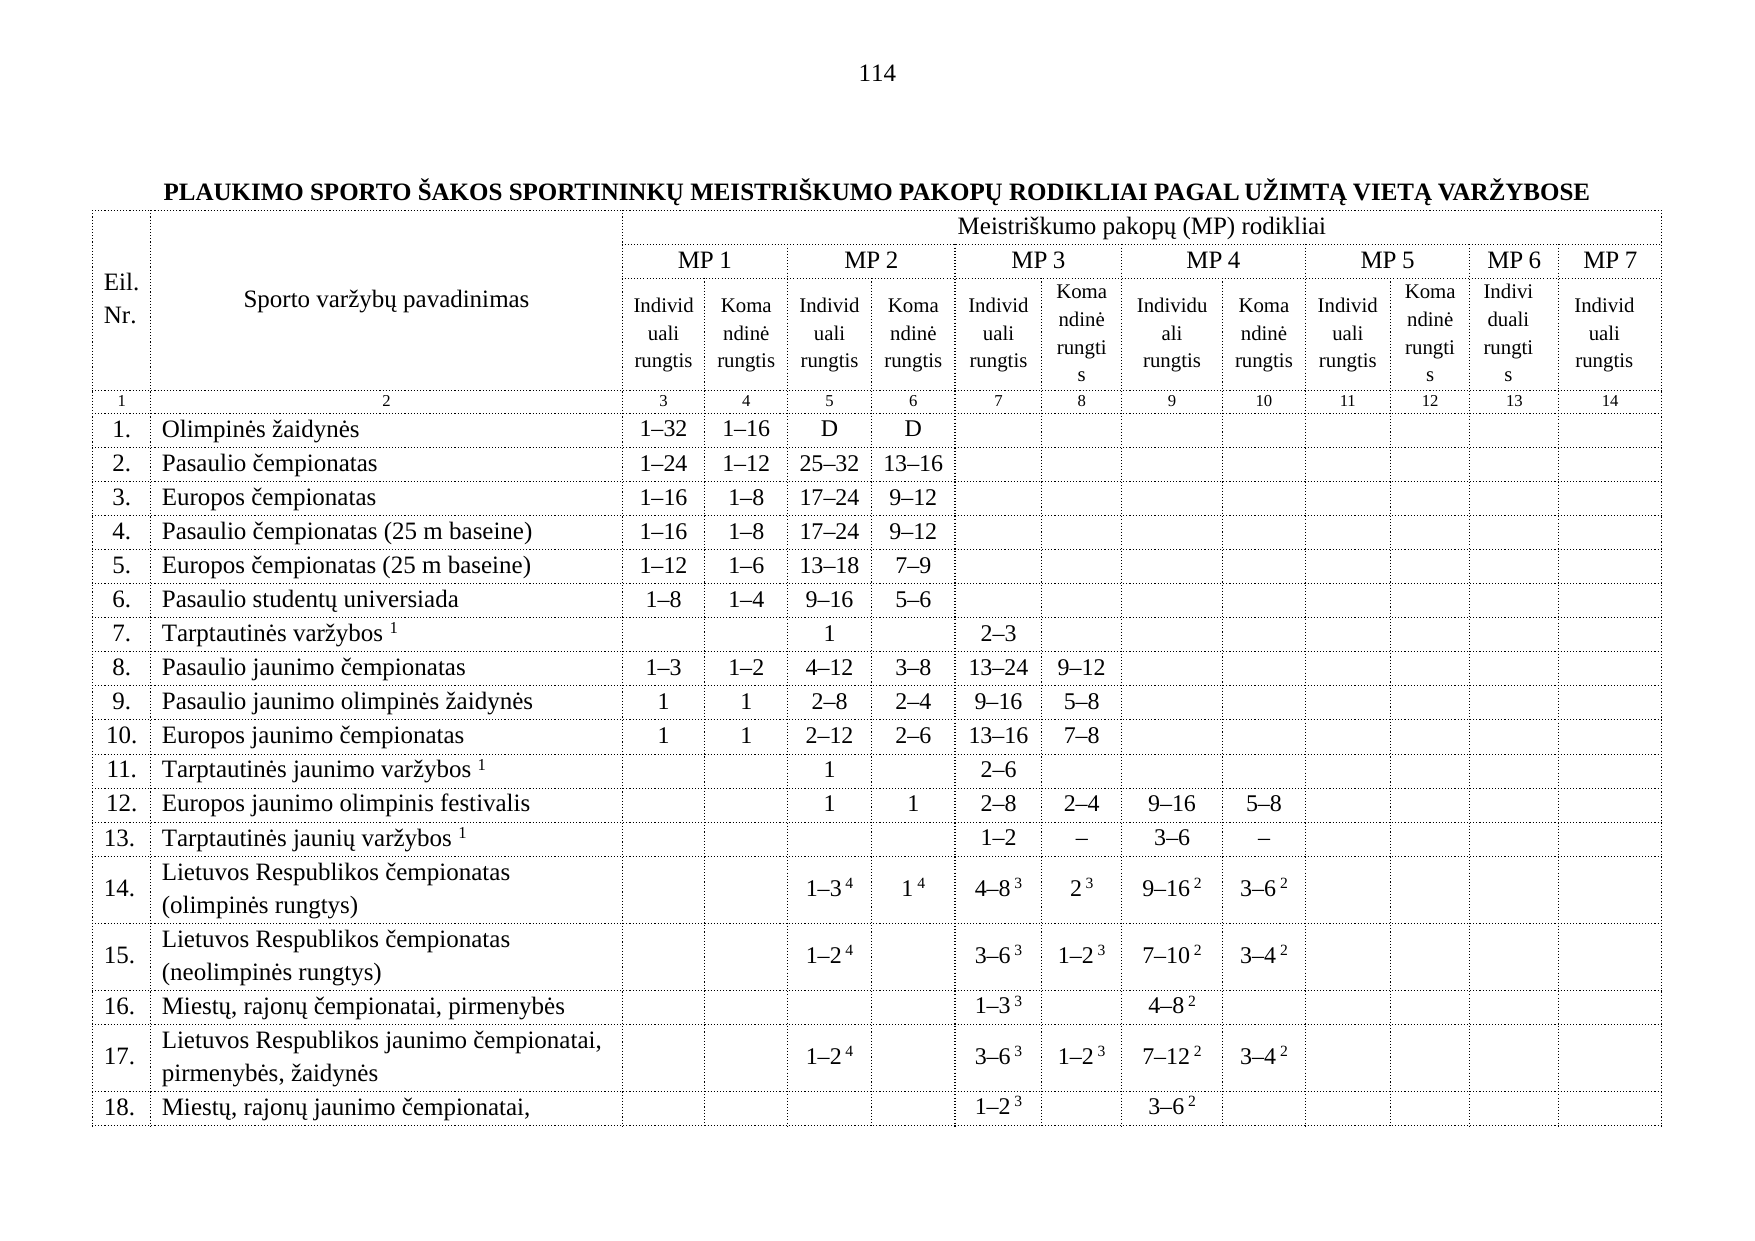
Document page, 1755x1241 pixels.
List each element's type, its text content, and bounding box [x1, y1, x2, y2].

table_cell 2. [93, 447, 150, 481]
table_cell 14 [1558, 390, 1662, 413]
table_cell 5–8 [1042, 685, 1121, 719]
table_cell 2–8 [955, 788, 1042, 822]
table_cell [1470, 719, 1558, 753]
table_cell 3 [622, 390, 705, 413]
table_cell 1 [93, 390, 150, 413]
table_cell [1121, 481, 1222, 515]
table_cell [622, 923, 705, 990]
table_cell 3–6 3 [955, 1024, 1042, 1091]
table_cell 2–3 [955, 617, 1042, 651]
table_cell [622, 822, 705, 856]
table_cell [1390, 549, 1470, 583]
table_cell D [788, 413, 871, 447]
table_cell Individuali rungtis [788, 278, 871, 390]
table_cell 11 [1305, 390, 1390, 413]
table_cell [1390, 447, 1470, 481]
table_cell [1042, 413, 1121, 447]
table_cell 1–8 [622, 583, 705, 617]
table_cell [1470, 413, 1558, 447]
table_cell Pasaulio jaunimo olimpinės žaidynės [150, 685, 622, 719]
table_cell [1470, 788, 1558, 822]
table_cell [1042, 754, 1121, 787]
table_cell 1–3 3 [955, 990, 1042, 1024]
table_cell 1–2 3 [1042, 1024, 1121, 1091]
table_cell 1 [871, 788, 955, 822]
table_cell Tarptautinės varžybos 1 [150, 617, 622, 651]
table_cell 17–24 [788, 515, 871, 549]
table_cell [788, 1091, 871, 1125]
table_cell [705, 617, 787, 651]
table_cell [1305, 549, 1390, 583]
table_cell [1558, 788, 1662, 822]
table_cell [1390, 617, 1470, 651]
table_cell 2 [150, 390, 622, 413]
table_cell [1390, 754, 1470, 787]
table_cell 1 [622, 719, 705, 753]
table_cell Miestų, rajonų jaunimo čempionatai, [150, 1091, 622, 1125]
table_cell 1–4 [705, 583, 787, 617]
table_cell 1. [93, 413, 150, 447]
table_cell 5–6 [871, 583, 955, 617]
table_cell [705, 856, 787, 923]
table_cell [1558, 583, 1662, 617]
table_cell Lietuvos Respublikos čempionatas (olimpinės rungtys) [150, 856, 622, 923]
table_cell 3–6 2 [1223, 856, 1305, 923]
table_cell Pasaulio čempionatas (25 m baseine) [150, 515, 622, 549]
table_cell 10 [1223, 390, 1305, 413]
table_cell [1305, 447, 1390, 481]
table_cell 4–12 [788, 651, 871, 685]
table_cell [705, 1024, 787, 1091]
table_cell Individuali rungtis [1305, 278, 1390, 390]
table_cell [1121, 685, 1222, 719]
table_cell Pasaulio jaunimo čempionatas [150, 651, 622, 685]
table_cell 8. [93, 651, 150, 685]
table_cell [1390, 685, 1470, 719]
table_cell Komandinė rungtis [1223, 278, 1305, 390]
table_cell [1305, 583, 1390, 617]
table_cell 3. [93, 481, 150, 515]
table_cell 9–12 [1042, 651, 1121, 685]
table_cell 7–8 [1042, 719, 1121, 753]
table_cell [1223, 617, 1305, 651]
table_cell [1558, 617, 1662, 651]
table_cell [1470, 1024, 1558, 1091]
table_cell [788, 822, 871, 856]
table_cell 5 [788, 390, 871, 413]
table_cell Tarptautinės jaunių varžybos 1 [150, 822, 622, 856]
table_cell [1558, 651, 1662, 685]
table_cell 7–10 2 [1121, 923, 1222, 990]
table_cell [1121, 651, 1222, 685]
table_cell 1–12 [705, 447, 787, 481]
table_cell 13 [1470, 390, 1558, 413]
table_cell 1–32 [622, 413, 705, 447]
table_cell 1–16 [622, 481, 705, 515]
table_cell [622, 990, 705, 1024]
table_cell 17–24 [788, 481, 871, 515]
table_cell [1470, 481, 1558, 515]
table_cell 4. [93, 515, 150, 549]
table_cell 25–32 [788, 447, 871, 481]
table_cell [1305, 515, 1390, 549]
table_cell 9–12 [871, 515, 955, 549]
table_cell 1 [705, 719, 787, 753]
table_cell [871, 923, 955, 990]
table_cell [1223, 549, 1305, 583]
table_cell [1305, 754, 1390, 787]
table_cell 7. [93, 617, 150, 651]
table_cell 1–6 [705, 549, 787, 583]
table_cell [1470, 617, 1558, 651]
table_cell 17. [93, 1024, 150, 1091]
table_cell 10. [93, 719, 150, 753]
table_cell MP 7 [1558, 244, 1662, 278]
table_cell [1223, 754, 1305, 787]
table_cell [622, 856, 705, 923]
table_cell [955, 447, 1042, 481]
table_cell [955, 515, 1042, 549]
table_cell [871, 1024, 955, 1091]
table_cell 2–6 [871, 719, 955, 753]
table_cell 1–2 [955, 822, 1042, 856]
table_cell 12 [1390, 390, 1470, 413]
table_cell [871, 754, 955, 787]
table_cell [1558, 754, 1662, 787]
table_cell [871, 1091, 955, 1125]
table_cell [705, 923, 787, 990]
table_cell [788, 990, 871, 1024]
table_cell 13–16 [871, 447, 955, 481]
table_cell 2–8 [788, 685, 871, 719]
table_cell [705, 822, 787, 856]
table_cell 6. [93, 583, 150, 617]
table_cell 13–18 [788, 549, 871, 583]
table_cell [1470, 515, 1558, 549]
table_cell [1390, 990, 1470, 1024]
table_cell 8 [1042, 390, 1121, 413]
table_cell 1–16 [622, 515, 705, 549]
table_cell 13–24 [955, 651, 1042, 685]
table_cell [1390, 481, 1470, 515]
table_cell [1470, 990, 1558, 1024]
table_cell [1121, 413, 1222, 447]
table_header Meistriškumo pakopų (MP) rodikliai [622, 210, 1662, 244]
table_cell [1042, 1091, 1121, 1125]
table_cell [1223, 413, 1305, 447]
table_cell MP 2 [788, 244, 955, 278]
table_cell Europos jaunimo čempionatas [150, 719, 622, 753]
table_cell [1470, 754, 1558, 787]
table_cell [1390, 923, 1470, 990]
table_cell [622, 1091, 705, 1125]
table_cell 13. [93, 822, 150, 856]
table_cell 3–4 2 [1223, 923, 1305, 990]
table_cell 3–6 2 [1121, 1091, 1222, 1125]
table_cell Lietuvos Respublikos jaunimo čempionatai, pirmenybės, žaidynės [150, 1024, 622, 1091]
table_cell 2–4 [1042, 788, 1121, 822]
table_cell [955, 583, 1042, 617]
table_cell [1042, 549, 1121, 583]
table_cell Komandinė rungtis [1042, 278, 1121, 390]
table_cell 1–3 [622, 651, 705, 685]
table_cell [1042, 515, 1121, 549]
table_cell 3–4 2 [1223, 1024, 1305, 1091]
table_cell 9–16 2 [1121, 856, 1222, 923]
table_cell [1390, 583, 1470, 617]
table_cell [1558, 822, 1662, 856]
table_cell MP 3 [955, 244, 1121, 278]
table_cell 1–12 [622, 549, 705, 583]
table_cell [1223, 685, 1305, 719]
table_cell 1 [788, 788, 871, 822]
table_cell [1558, 685, 1662, 719]
table_cell Europos čempionatas (25 m baseine) [150, 549, 622, 583]
table_cell [622, 1024, 705, 1091]
table_cell [1558, 413, 1662, 447]
table_cell [1558, 447, 1662, 481]
table_cell [1470, 856, 1558, 923]
table_cell 9–16 [1121, 788, 1222, 822]
table_cell [1390, 822, 1470, 856]
table_cell [1223, 481, 1305, 515]
table_cell [1305, 822, 1390, 856]
table_cell 9–16 [955, 685, 1042, 719]
table_cell 1 [622, 685, 705, 719]
table_cell MP 6 [1470, 244, 1558, 278]
table_cell – [1223, 822, 1305, 856]
table_cell [1470, 923, 1558, 990]
table_cell [1470, 447, 1558, 481]
table_cell [1390, 1091, 1470, 1125]
table_cell [1305, 685, 1390, 719]
table_cell 5. [93, 549, 150, 583]
table_cell 1 4 [871, 856, 955, 923]
table_cell Miestų, rajonų čempionatai, pirmenybės [150, 990, 622, 1024]
table_cell [1305, 1091, 1390, 1125]
table_cell [1121, 719, 1222, 753]
table_cell [1305, 481, 1390, 515]
table_cell [1390, 651, 1470, 685]
table_cell [1558, 515, 1662, 549]
table_cell [1223, 1091, 1305, 1125]
table_cell 1–2 3 [955, 1091, 1042, 1125]
table_cell 9–12 [871, 481, 955, 515]
table_cell [1470, 1091, 1558, 1125]
table_cell [1121, 549, 1222, 583]
table_cell [1223, 990, 1305, 1024]
table_cell [1558, 1091, 1662, 1125]
table_cell [705, 1091, 787, 1125]
table_cell 14. [93, 856, 150, 923]
table_cell [705, 788, 787, 822]
table_cell [1390, 856, 1470, 923]
table_cell Komandinė rungtis [871, 278, 955, 390]
table_cell [1305, 617, 1390, 651]
table_cell Pasaulio studentų universiada [150, 583, 622, 617]
table_cell Europos jaunimo olimpinis festivalis [150, 788, 622, 822]
table_cell [1042, 617, 1121, 651]
table_cell [705, 754, 787, 787]
table_cell 1–8 [705, 515, 787, 549]
table_cell [1121, 447, 1222, 481]
table_cell 15. [93, 923, 150, 990]
table_cell 1 [705, 685, 787, 719]
table_cell [1305, 990, 1390, 1024]
table_cell [1223, 651, 1305, 685]
table_cell [1390, 788, 1470, 822]
table_cell [705, 990, 787, 1024]
table_cell [1223, 515, 1305, 549]
table_cell 1–2 4 [788, 1024, 871, 1091]
table_cell 7 [955, 390, 1042, 413]
table_cell MP 5 [1305, 244, 1470, 278]
table_cell 3–6 [1121, 822, 1222, 856]
table_cell [1305, 923, 1390, 990]
table_cell 9. [93, 685, 150, 719]
table_cell [622, 617, 705, 651]
table_cell – [1042, 822, 1121, 856]
table_cell 18. [93, 1091, 150, 1125]
table_cell [1042, 481, 1121, 515]
table_cell [1558, 923, 1662, 990]
table_cell Tarptautinės jaunimo varžybos 1 [150, 754, 622, 787]
table_cell [955, 481, 1042, 515]
table_cell Europos čempionatas [150, 481, 622, 515]
table_cell [1390, 515, 1470, 549]
table_cell MP 4 [1121, 244, 1305, 278]
table_cell [622, 754, 705, 787]
table_cell [1558, 856, 1662, 923]
table_cell [1042, 990, 1121, 1024]
table_cell [1558, 481, 1662, 515]
table_cell [1305, 413, 1390, 447]
table_cell 4–8 2 [1121, 990, 1222, 1024]
table_cell [871, 990, 955, 1024]
table_cell [1305, 788, 1390, 822]
table_cell [1305, 651, 1390, 685]
table_cell 9–16 [788, 583, 871, 617]
table_header Eil. Nr. [93, 210, 150, 390]
table_cell [1121, 515, 1222, 549]
table_cell 4–8 3 [955, 856, 1042, 923]
table_cell [1121, 754, 1222, 787]
table_cell 3–8 [871, 651, 955, 685]
table_cell Olimpinės žaidynės [150, 413, 622, 447]
table_cell 2–12 [788, 719, 871, 753]
table_cell 1–24 [622, 447, 705, 481]
table_cell [1305, 719, 1390, 753]
table_cell 11. [93, 754, 150, 787]
table_cell 7–9 [871, 549, 955, 583]
table_cell 16. [93, 990, 150, 1024]
table_cell [1558, 990, 1662, 1024]
table_cell [1042, 583, 1121, 617]
table_cell 12. [93, 788, 150, 822]
table_cell 9 [1121, 390, 1222, 413]
table_cell [1223, 583, 1305, 617]
table_cell [871, 822, 955, 856]
table_cell Pasaulio čempionatas [150, 447, 622, 481]
table_cell [1042, 447, 1121, 481]
table_cell [955, 549, 1042, 583]
table_cell 4 [705, 390, 787, 413]
table_cell Individuali rungtis [1558, 278, 1662, 390]
table_cell 1–3 4 [788, 856, 871, 923]
table_cell 2–6 [955, 754, 1042, 787]
table_cell [1305, 1024, 1390, 1091]
table_cell [1470, 549, 1558, 583]
table_cell [1558, 719, 1662, 753]
table_cell [1558, 549, 1662, 583]
table_cell Individuali rungtis [1470, 278, 1558, 390]
table_cell 6 [871, 390, 955, 413]
table_cell [871, 617, 955, 651]
table_cell [1223, 719, 1305, 753]
table_cell 13–16 [955, 719, 1042, 753]
table_cell [1121, 617, 1222, 651]
table_header Sporto varžybų pavadinimas [150, 210, 622, 390]
table_cell [1470, 651, 1558, 685]
table_cell 1–2 3 [1042, 923, 1121, 990]
table_cell 5–8 [1223, 788, 1305, 822]
table_cell 7–12 2 [1121, 1024, 1222, 1091]
table_cell 2 3 [1042, 856, 1121, 923]
table_cell 1 [788, 617, 871, 651]
table_cell [1470, 822, 1558, 856]
table_cell [1470, 583, 1558, 617]
table_cell [1305, 856, 1390, 923]
table_cell [1390, 719, 1470, 753]
table_cell [1121, 583, 1222, 617]
table_cell 2–4 [871, 685, 955, 719]
table_cell [1390, 413, 1470, 447]
text PLAUKIMO sporto šakos sportininkų MEISTRIŠKUMO pakopų RODIKLIAI PAGAL UŽIMTĄ VIETĄ VARŽYBOSE [118, 177, 1636, 206]
table_cell 1–2 [705, 651, 787, 685]
table_cell 1–16 [705, 413, 787, 447]
table_cell MP 1 [622, 244, 787, 278]
table_cell D [871, 413, 955, 447]
table_cell [955, 413, 1042, 447]
table_cell [1223, 447, 1305, 481]
table_cell [622, 788, 705, 822]
table_cell [1470, 685, 1558, 719]
table_cell 3–6 3 [955, 923, 1042, 990]
table_cell Komandinė rungtis [1390, 278, 1470, 390]
table_cell Individuali rungtis [955, 278, 1042, 390]
table_cell Individuali rungtis [1121, 278, 1222, 390]
table_cell 1–8 [705, 481, 787, 515]
table_cell [1390, 1024, 1470, 1091]
table_cell [1558, 1024, 1662, 1091]
table_cell 1 [788, 754, 871, 787]
table_cell Individuali rungtis [622, 278, 705, 390]
table_cell Komandinė rungtis [705, 278, 787, 390]
table_cell 1–2 4 [788, 923, 871, 990]
table_cell Lietuvos Respublikos čempionatas (neolimpinės rungtys) [150, 923, 622, 990]
